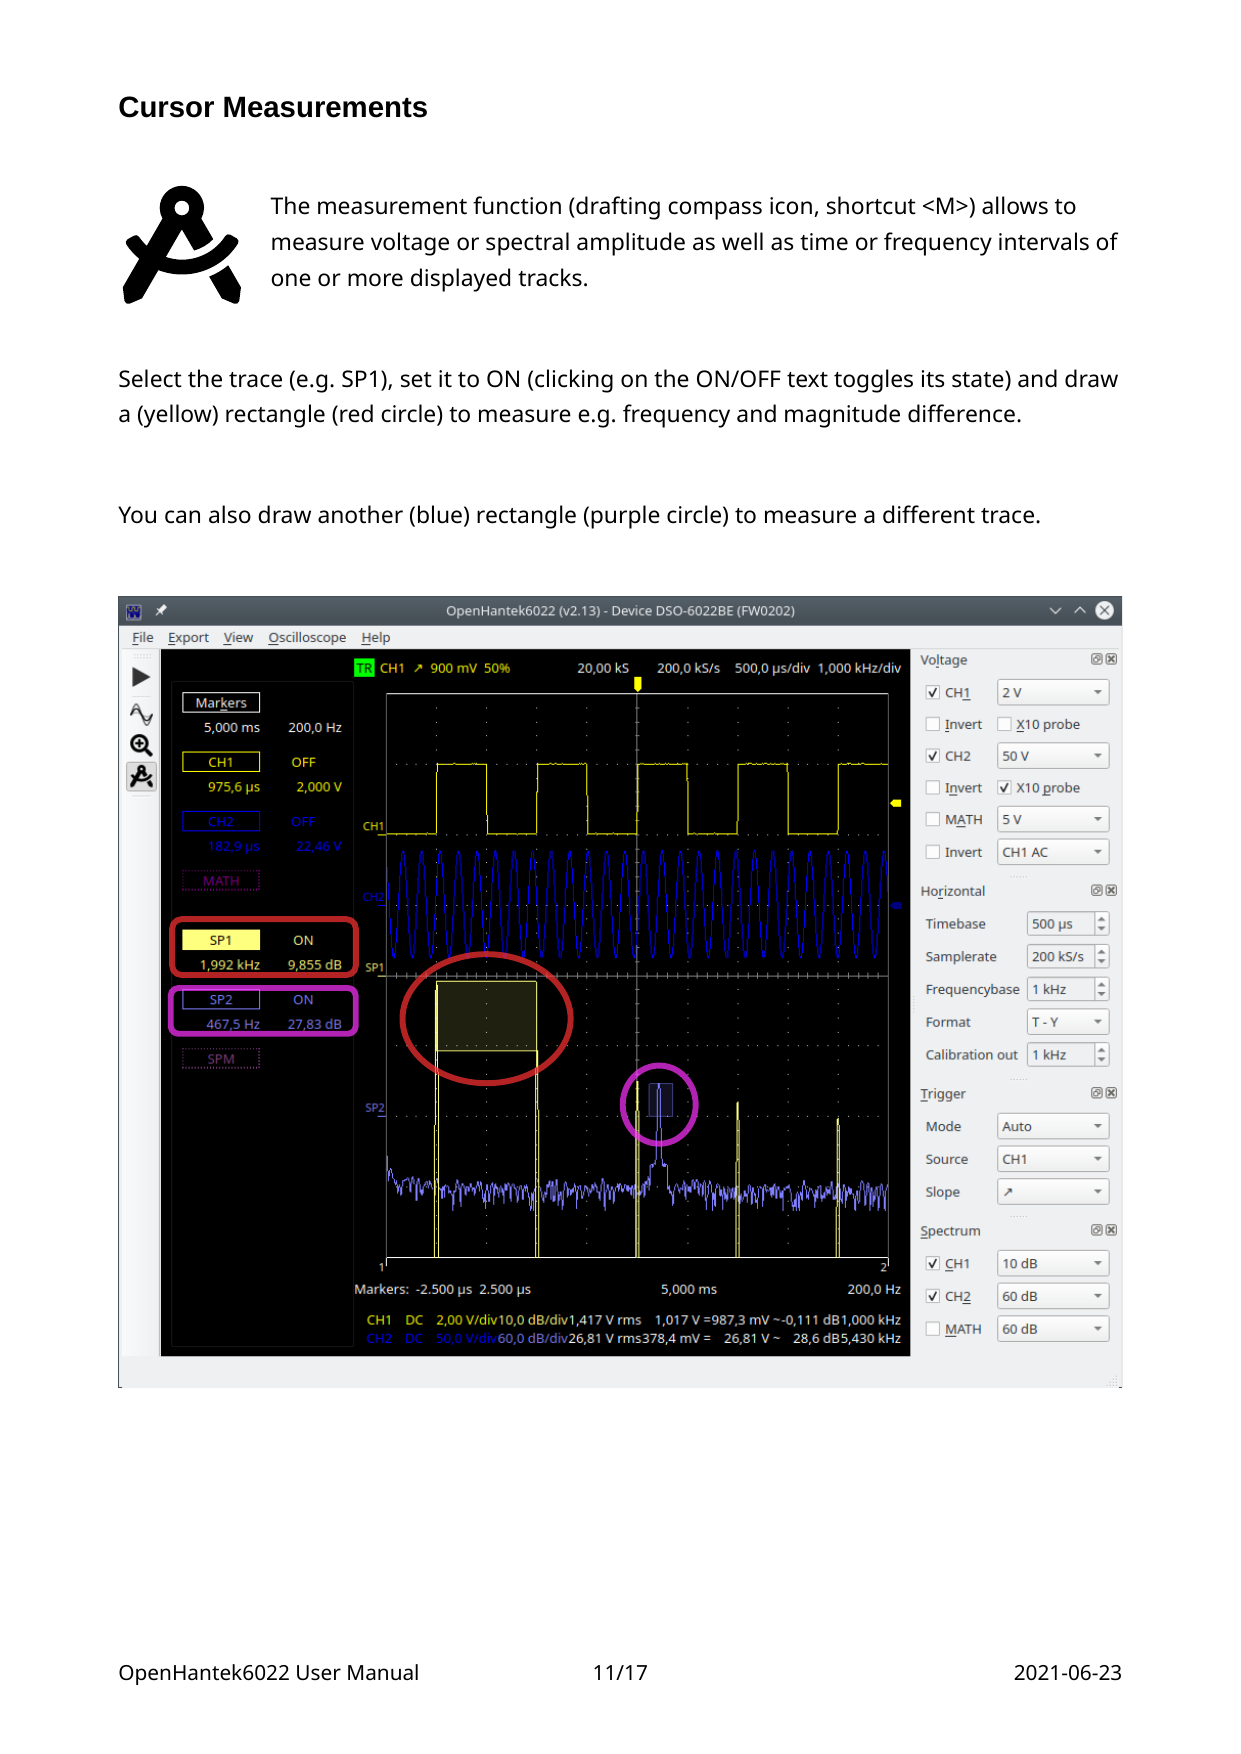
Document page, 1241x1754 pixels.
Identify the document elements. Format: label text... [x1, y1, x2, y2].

text You can also draw another (blue) rectangle (purple circle) to measure a different trace. [118, 499, 1122, 531]
text The measurement function (drafting compass icon, shortcut <M>) allows to measure voltage or spectral amplitude as well as time or frequency intervals of one or more displayed tracks. [146, 189, 1122, 293]
subtitle Cursor Measurements [118, 89, 1122, 123]
text [118, 189, 169, 293]
picture [118, 596, 1123, 1388]
text Select the trace (e.g. SP1), set it to ON (clicking on the ON/OFF text toggles its state) and draw a (yellow) rectangle (red circle) to measure e.g. frequency and magnitude difference. [118, 362, 1122, 430]
